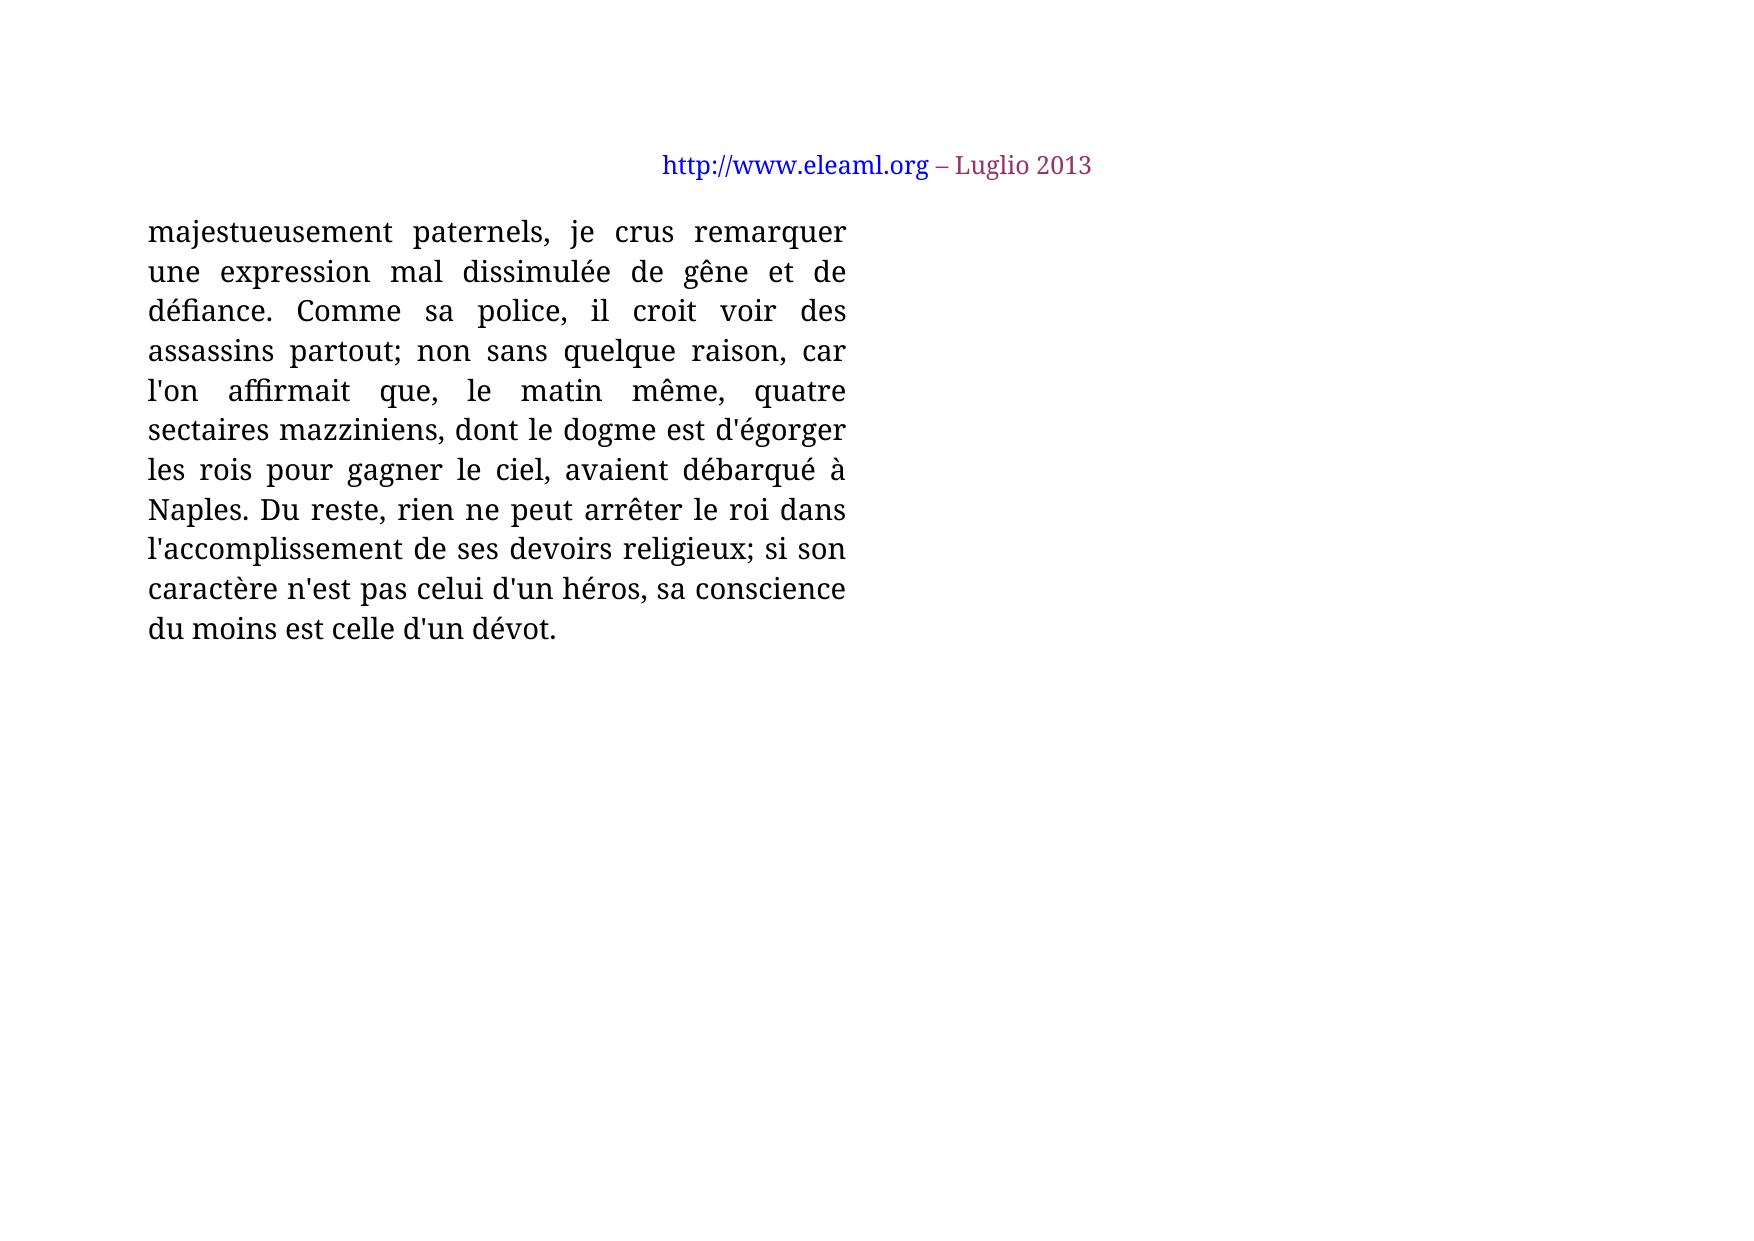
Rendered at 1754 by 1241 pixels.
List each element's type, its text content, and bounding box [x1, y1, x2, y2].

text majestueusement paternels, je crus remarquer une expression mal dissimulée de gêne et de défiance. Comme sa police, il croit voir des assassins partout; non sans quelque raison, car l'on affirmait que, le matin même, quatre sectaires mazziniens, dont le dogme est d'égorger les rois pour gagner le ciel, avaient débarqué à Naples. Du reste, rien ne peut arrêter le roi dans l'accomplissement de ses devoirs religieux; si son caractère n'est pas celui d'un héros, sa conscience du moins est celle d'un dévot. [148, 211, 847, 648]
